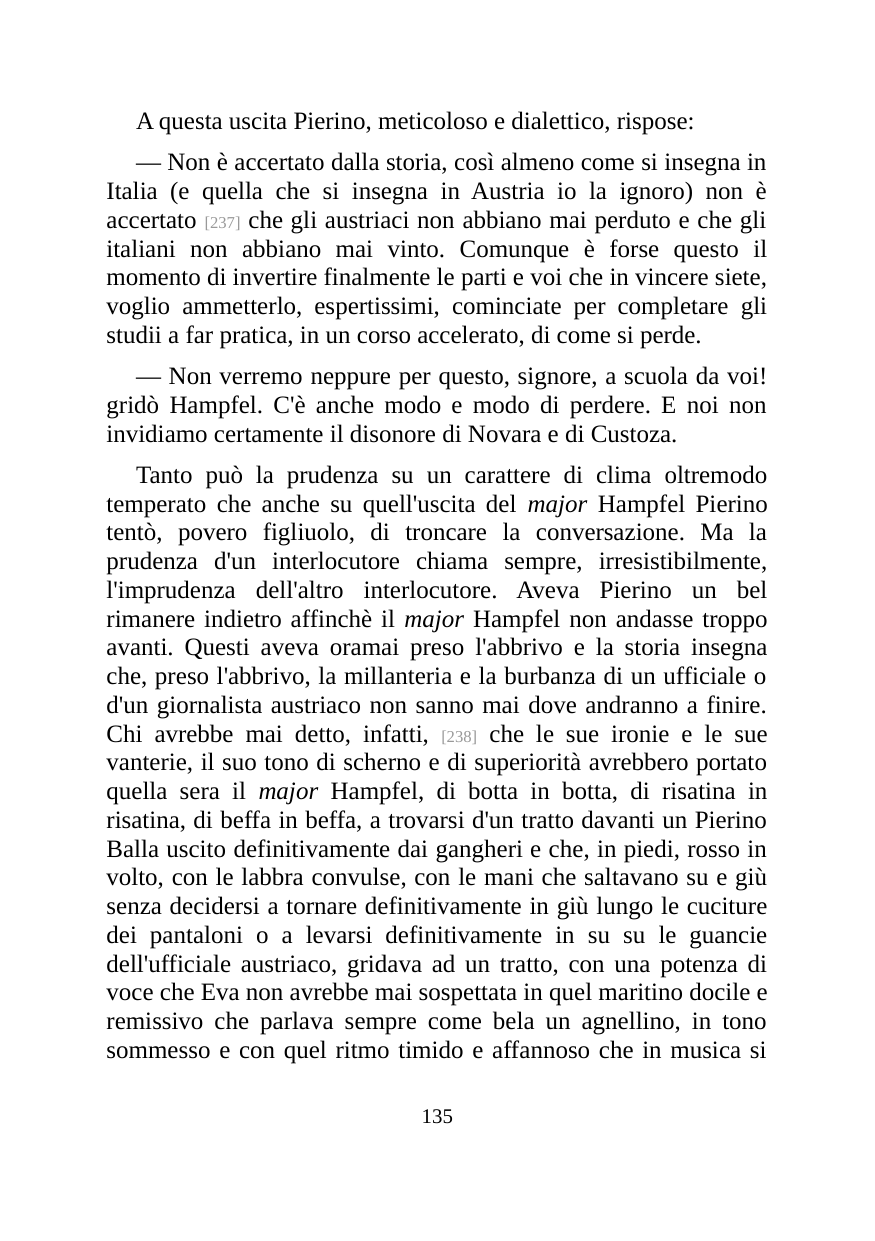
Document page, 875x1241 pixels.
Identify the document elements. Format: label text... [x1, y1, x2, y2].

text Tanto può la prudenza su un carattere di clima oltremodo temperato che anche su quell'uscita del major Hampfel Pierino tentò, povero figliuolo, di troncare la conversazione. Ma la prudenza d'un interlocutore chiama sempre, irresistibilmente, l'imprudenza dell'altro interlocutore. Aveva Pierino un bel rimanere indietro affinchè il major Hampfel non andasse troppo avanti. Questi aveva oramai preso l'abbrivo e la storia insegna che, preso l'abbrivo, la millanteria e la burbanza di un ufficiale o d'un giornalista austriaco non sanno mai dove andranno a finire. Chi avrebbe mai detto, infatti, [238] che le sue ironie e le sue vanterie, il suo tono di scherno e di superiorità avrebbero portato quella sera il major Hampfel, di botta in botta, di risatina in risatina, di beffa in beffa, a trovarsi d'un tratto davanti un Pierino Balla uscito definitivamente dai gangheri e che, in piedi, rosso in volto, con le labbra convulse, con le mani che saltavano su e giù senza decidersi a tornare definitivamente in giù lungo le cuciture dei pantaloni o a levarsi definitivamente in su su le guancie dell'ufficiale austriaco, gridava ad un tratto, con una potenza di voce che Eva non avrebbe mai sospettata in quel maritino docile e remissivo che parlava sempre come bela un agnellino, in tono sommesso e con quel ritmo timido e affannoso che in musica si [106, 460, 768, 1064]
text A questa uscita Pierino, meticoloso e dialettico, rispose: [106, 106, 768, 135]
text — Non è accertato dalla storia, così almeno come si insegna in Italia (e quella che si insegna in Austria io la ignoro) non è accertato [237] che gli austriaci non abbiano mai perduto e che gli italiani non abbiano mai vinto. Comunque è forse questo il momento di invertire finalmente le parti e voi che in vincere siete, voglio ammetterlo, espertissimi, cominciate per completare gli studii a far pratica, in un corso accelerato, di come si perde. [106, 147, 768, 349]
text — Non verremo neppure per questo, signore, a scuola da voi! gridò Hampfel. C'è anche modo e modo di perdere. E noi non invidiamo certamente il disonore di Novara e di Custoza. [106, 361, 768, 447]
